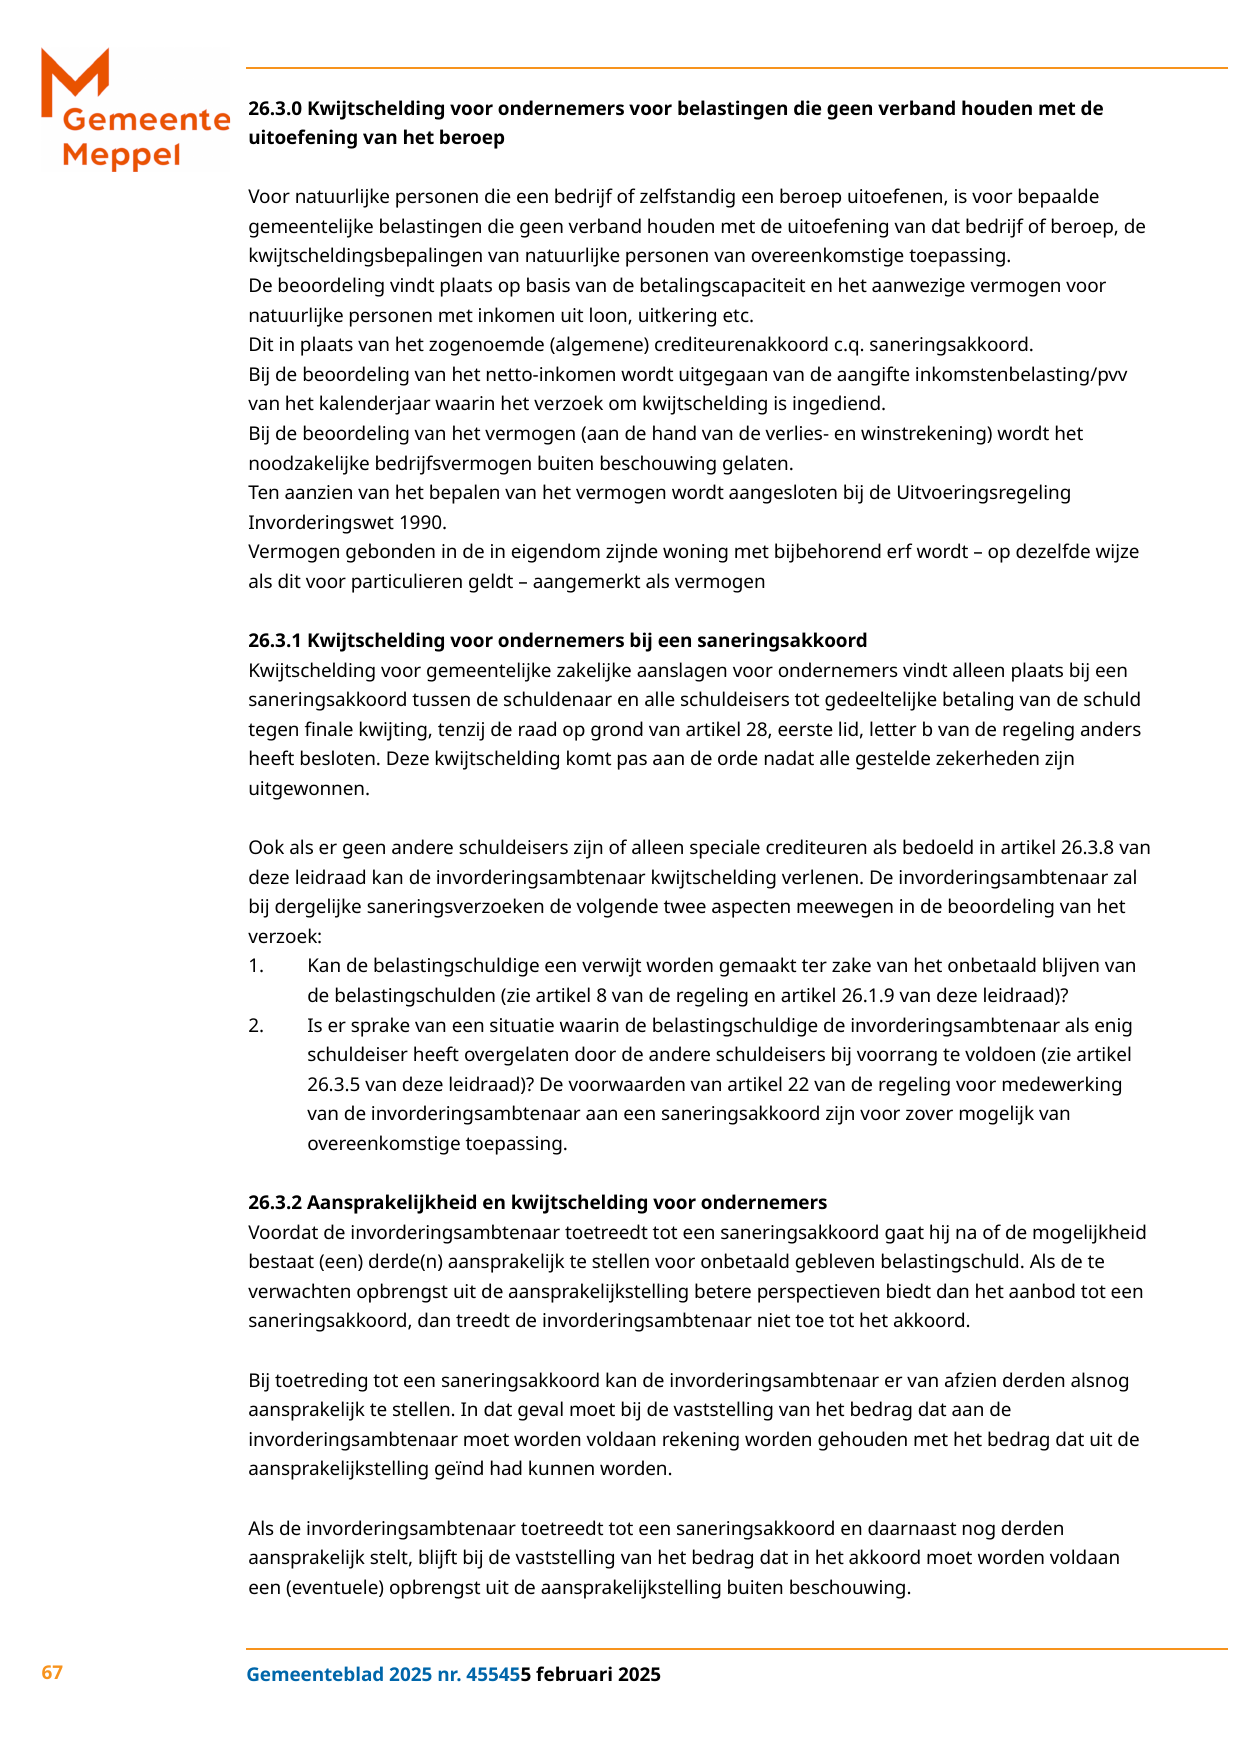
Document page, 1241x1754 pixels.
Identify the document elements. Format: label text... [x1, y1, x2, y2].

text Ook als er geen andere schuldeisers zijn of alleen speciale crediteuren als bedoeld in artikel 26.3.8 van deze leidraad kan de invorderingsambtenaar kwijtschelding verlenen. De invorderingsambtenaar zal bij dergelijke saneringsverzoeken de volgende twee aspecten meewegen in de beoordeling van het verzoek: [248, 834, 1152, 949]
text Ten aanzien van het bepalen van het vermogen wordt aangesloten bij de Uitvoeringsregeling Invorderingswet 1990. [248, 479, 1152, 535]
text Kwijtschelding voor gemeentelijke zakelijke aanslagen voor ondernemers vindt alleen plaats bij een saneringsakkoord tussen de schuldenaar en alle schuldeisers tot gedeeltelijke betaling van de schuld tegen finale kwijting, tenzij de raad op grond van artikel 28, eerste lid, letter b van de regeling anders heeft besloten. Deze kwijtschelding komt pas aan de orde nadat alle gestelde zekerheden zijn uitgewonnen. [248, 657, 1152, 801]
text Dit in plaats van het zogenoemde (algemene) crediteurenakkoord c.q. saneringsakkoord. [248, 331, 1152, 357]
text Bij de beoordeling van het vermogen (aan de hand van de verlies- en winstrekening) wordt het noodzakelijke bedrijfsvermogen buiten beschouwing gelaten. [248, 420, 1152, 476]
text Voor natuurlijke personen die een bedrijf of zelfstandig een beroep uitoefenen, is voor bepaalde gemeentelijke belastingen die geen verband houden met de uitoefening van dat bedrijf of beroep, de kwijtscheldingsbepalingen van natuurlijke personen van overeenkomstige toepassing. [248, 183, 1152, 268]
text Als de invorderingsambtenaar toetreedt tot een saneringsakkoord en daarnaast nog derden aansprakelijk stelt, blijft bij de vaststelling van het bedrag dat in het akkoord moet worden voldaan een (eventuele) opbrengst uit de aansprakelijkstelling buiten beschouwing. [248, 1515, 1152, 1600]
list Is er sprake van een situatie waarin de belastingschuldige de invorderingsambtenaar als enig schuldeiser heeft overgelaten door de andere schuldeisers bij voorrang te voldoen (zie artikel 26.3.5 van deze leidraad)? De voorwaarden van artikel 22 van de regeling voor medewerking van de invorderingsambtenaar aan een saneringsakkoord zijn voor zover mogelijk van overeenkomstige toepassing. [248, 1012, 1152, 1156]
text 26.3.2 Aansprakelijkheid en kwijtschelding voor ondernemers [248, 1189, 1152, 1215]
text Vermogen gebonden in de in eigendom zijnde woning met bijbehorend erf wordt – op dezelfde wijze als dit voor particulieren geldt – aangemerkt als vermogen [248, 538, 1152, 594]
text Voordat de invorderingsambtenaar toetreedt tot een saneringsakkoord gaat hij na of de mogelijkheid bestaat (een) derde(n) aansprakelijk te stellen voor onbetaald gebleven belastingschuld. Als de te verwachten opbrengst uit de aansprakelijkstelling betere perspectieven biedt dan het aanbod tot een saneringsakkoord, dan treedt de invorderingsambtenaar niet toe tot het akkoord. [248, 1219, 1152, 1333]
text 26.3.1 Kwijtschelding voor ondernemers bij een saneringsakkoord [248, 627, 1152, 653]
text 26.3.0 Kwijtschelding voor ondernemers voor belastingen die geen verband houden met de uitoefening van het beroep [248, 95, 1152, 150]
text Bij de beoordeling van het netto-inkomen wordt uitgegaan van de aangifte inkomstenbelasting/pvv van het kalenderjaar waarin het verzoek om kwijtschelding is ingediend. [248, 361, 1152, 416]
text De beoordeling vindt plaats op basis van de betalingscapaciteit en het aanwezige vermogen voor natuurlijke personen met inkomen uit loon, uitkering etc. [248, 272, 1152, 328]
picture [41, 47, 231, 172]
text Bij toetreding tot een saneringsakkoord kan de invorderingsambtenaar er van afzien derden alsnog aansprakelijk te stellen. In dat geval moet bij de vaststelling van het bedrag dat aan de invorderingsambtenaar moet worden voldaan rekening worden gehouden met het bedrag dat uit de aansprakelijkstelling geïnd had kunnen worden. [248, 1367, 1152, 1481]
list Kan de belastingschuldige een verwijt worden gemaakt ter zake van het onbetaald blijven van de belastingschulden (zie artikel 8 van de regeling en artikel 26.1.9 van deze leidraad)? [248, 953, 1152, 1008]
